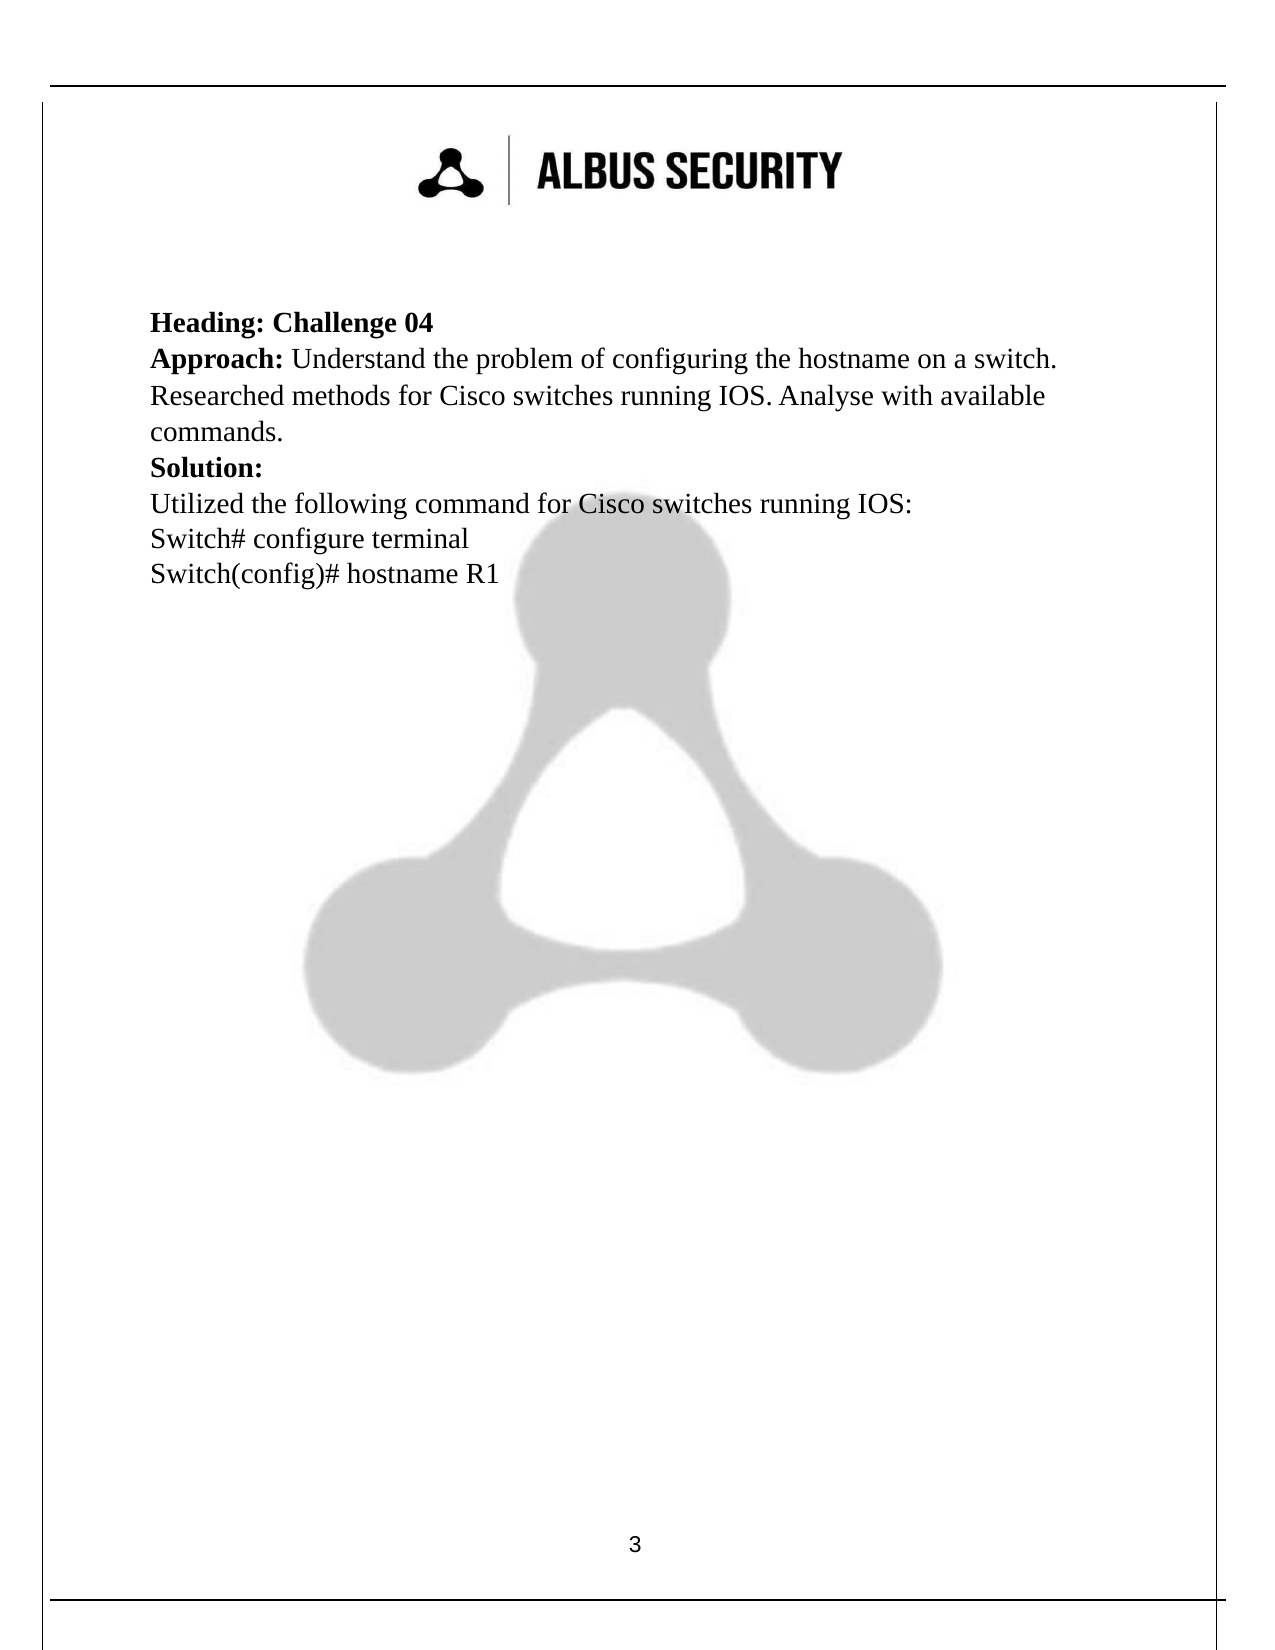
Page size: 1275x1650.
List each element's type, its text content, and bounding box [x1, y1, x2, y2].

text Approach: Understand the problem of configuring the hostname on a switch. Researched methods for Cisco switches running IOS. Analyse with available commands. [150, 341, 1178, 447]
picture [414, 134, 847, 207]
text Heading: Challenge 04 [150, 305, 1178, 339]
text Utilized the following command for Cisco switches running IOS: [150, 486, 1117, 519]
text Switch# configure terminal [150, 521, 1117, 555]
picture [150, 176, 177, 251]
text Switch(config)# hostname R1 [150, 557, 1117, 590]
text Solution: [150, 450, 1178, 483]
picture [849, 161, 878, 204]
picture [142, 344, 1110, 1312]
